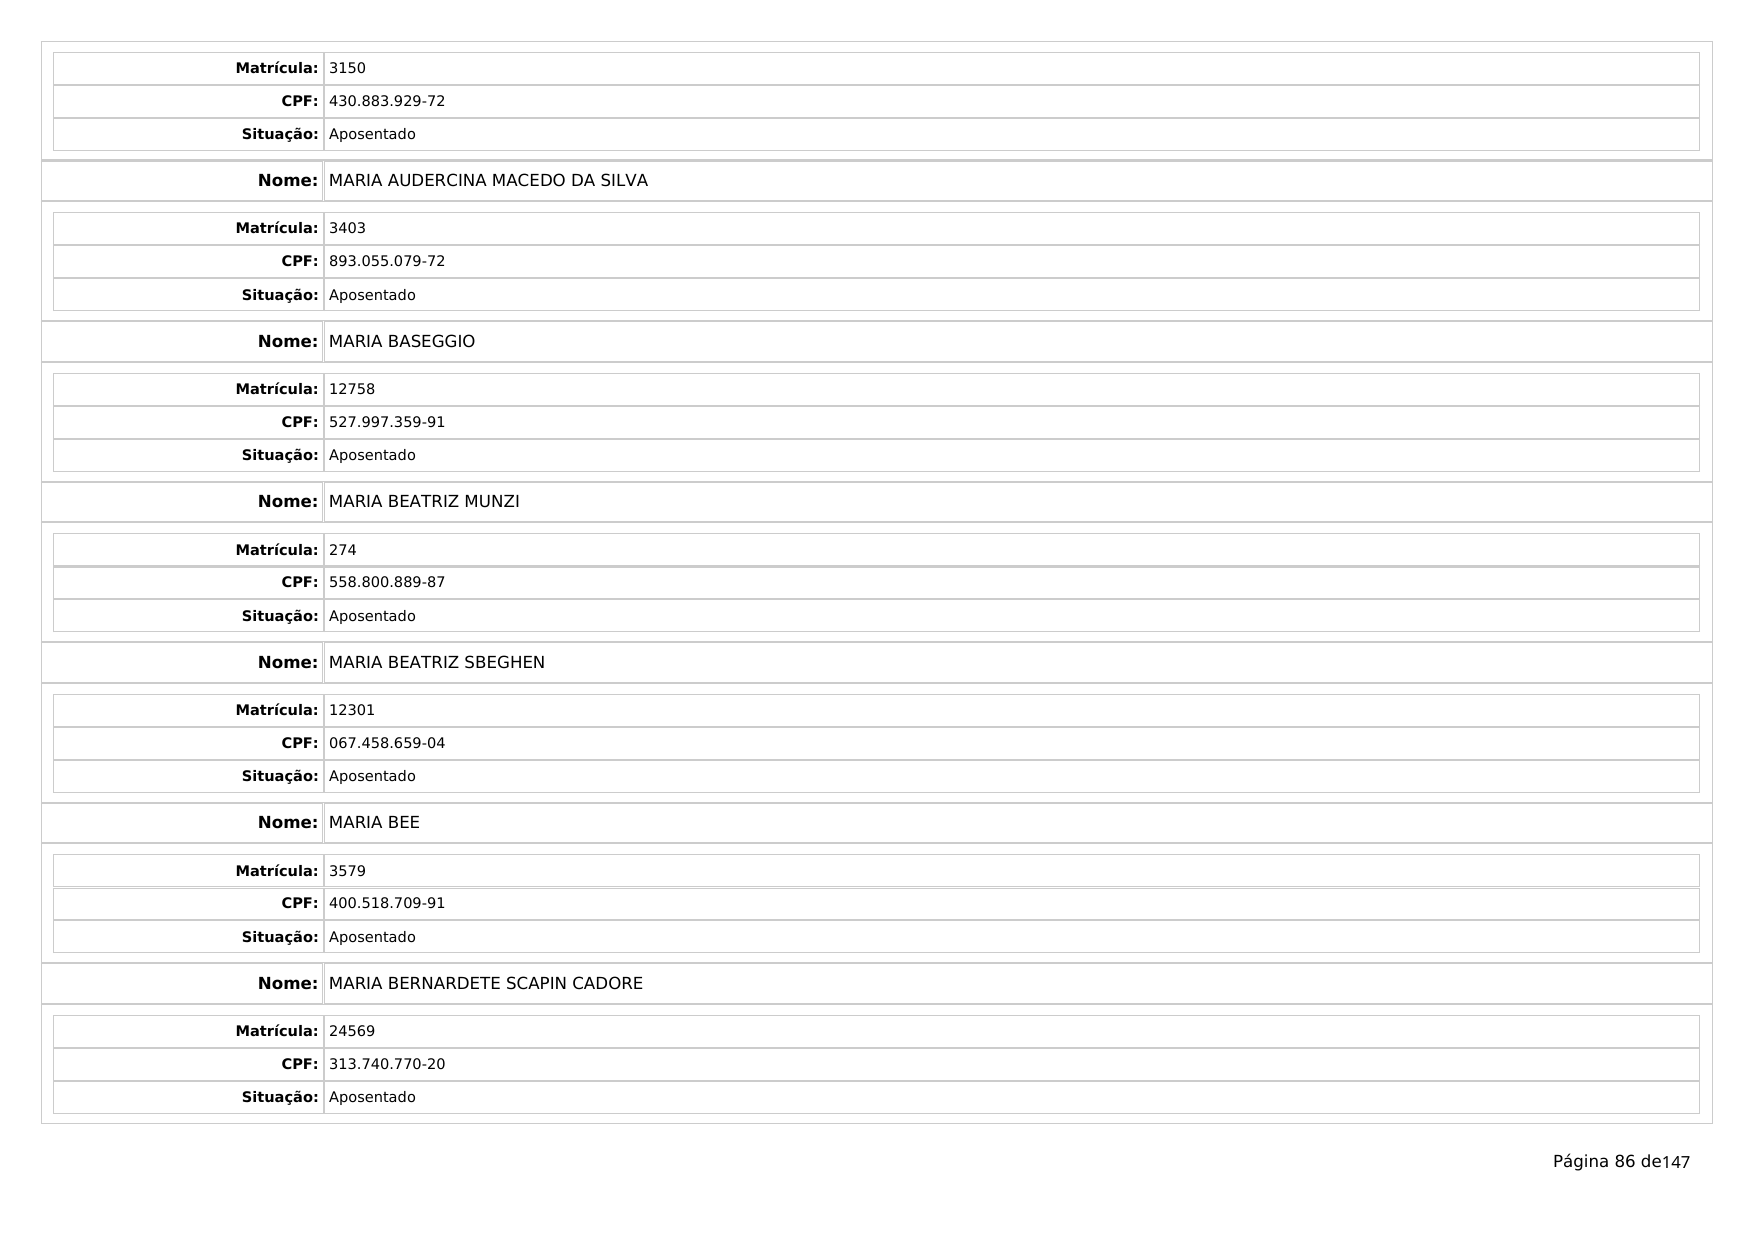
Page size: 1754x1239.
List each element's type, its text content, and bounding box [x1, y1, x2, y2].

table_cell 147 [1662, 1142, 1713, 1182]
table_cell Aposentado [325, 600, 1699, 631]
table_cell [1700, 85, 1708, 118]
table_cell [1700, 599, 1708, 632]
table_cell [0, 362, 41, 482]
table_cell [0, 161, 41, 201]
table_cell [46, 85, 53, 118]
table_cell [1713, 161, 1753, 201]
table_cell 527.997.359-91 [325, 407, 1699, 438]
table_cell 274 [325, 534, 1699, 565]
table_cell [46, 727, 53, 760]
table_cell [42, 523, 1712, 641]
table_cell [1708, 85, 1712, 118]
table_header [53, 848, 324, 854]
table_cell [324, 1124, 1531, 1142]
table_cell [1708, 52, 1712, 85]
table_cell [1700, 854, 1708, 887]
table_header [324, 0, 1531, 41]
table_cell [46, 52, 53, 85]
table_cell Nome: [42, 804, 322, 842]
table_header [53, 46, 324, 52]
table_cell CPF: [54, 246, 323, 277]
table_cell [0, 201, 41, 321]
table_cell [46, 373, 53, 406]
table_header [46, 46, 53, 52]
table_cell [1700, 920, 1708, 953]
table_cell [46, 212, 53, 245]
table_cell [1700, 1081, 1708, 1114]
table_cell [1713, 41, 1753, 161]
table_cell [1713, 321, 1753, 362]
table_cell [46, 1015, 53, 1048]
table_header [53, 206, 324, 212]
table_cell [41, 1124, 323, 1142]
table_cell [46, 566, 53, 599]
table_header [324, 688, 1700, 694]
table_cell CPF: [54, 568, 323, 598]
table_cell [1713, 362, 1753, 482]
table_header [1700, 1009, 1708, 1015]
table_cell 24569 [325, 1016, 1699, 1047]
table_cell [1708, 920, 1712, 953]
table_header [41, 0, 323, 41]
table_cell [324, 1142, 1531, 1182]
table_cell [1708, 406, 1712, 439]
table_cell [46, 920, 53, 953]
table_cell [1700, 406, 1708, 439]
table_cell Situação: [54, 279, 323, 310]
table_cell 12301 [325, 695, 1699, 726]
table_cell [0, 803, 41, 843]
table_cell CPF: [54, 407, 323, 438]
table_cell [1708, 888, 1712, 920]
table_header [46, 527, 53, 533]
table_cell 430.883.929-72 [325, 86, 1699, 117]
table_cell [1713, 201, 1753, 321]
table_header [1700, 367, 1708, 373]
table_cell [0, 1124, 41, 1142]
table_cell CPF: [54, 1049, 323, 1080]
table_header [324, 367, 1700, 373]
table_header [46, 206, 53, 212]
table_cell [46, 854, 53, 887]
table_cell [1700, 245, 1708, 278]
table_cell Aposentado [325, 921, 1699, 952]
table_cell 067.458.659-04 [325, 728, 1699, 759]
table_cell [1708, 1048, 1712, 1081]
table_cell Matrícula: [54, 374, 323, 405]
table_cell CPF: [54, 86, 323, 117]
table_cell [1531, 1124, 1662, 1142]
table_cell [0, 1004, 41, 1124]
table_cell [1713, 683, 1753, 803]
table_cell Aposentado [325, 1082, 1699, 1113]
table_cell [0, 482, 41, 522]
table_cell [0, 1142, 41, 1182]
table_cell MARIA BERNARDETE SCAPIN CADORE [325, 964, 1712, 1003]
table_header [324, 206, 1700, 212]
table_cell [0, 522, 41, 642]
table_cell Aposentado [325, 761, 1699, 792]
table_cell [1700, 439, 1708, 472]
table_cell [1700, 694, 1708, 727]
table_cell [1708, 373, 1712, 406]
table_cell [1713, 1004, 1753, 1124]
table_cell [1700, 52, 1708, 85]
table_cell [1700, 1015, 1708, 1048]
table_cell [1708, 694, 1712, 727]
table_cell 400.518.709-91 [325, 889, 1699, 919]
table_header [0, 0, 41, 41]
table_cell [0, 843, 41, 963]
table_header [46, 688, 53, 694]
table_header [53, 1009, 324, 1015]
table_cell [1713, 482, 1753, 522]
table_cell Situação: [54, 440, 323, 471]
table_cell Nome: [42, 643, 322, 682]
table_cell Aposentado [325, 119, 1699, 150]
table_cell [1700, 118, 1708, 151]
table_header [53, 527, 324, 533]
table_cell [46, 1048, 53, 1081]
table_cell [1713, 843, 1753, 963]
table_cell Situação: [54, 1082, 323, 1113]
table_cell [1713, 803, 1753, 843]
table_cell MARIA BASEGGIO [325, 322, 1712, 361]
table_cell [1700, 373, 1708, 406]
table_cell [46, 599, 53, 632]
table_cell [1708, 278, 1712, 311]
table_header [1700, 688, 1708, 694]
table_cell [42, 1005, 1712, 1123]
table_cell Matrícula: [54, 534, 323, 565]
table_cell [1700, 888, 1708, 920]
table_cell [46, 694, 53, 727]
table_cell [46, 1081, 53, 1114]
table_cell [1713, 522, 1753, 642]
table_cell Matrícula: [54, 855, 323, 886]
table_header [324, 848, 1700, 854]
table_cell Nome: [42, 483, 322, 521]
table_cell [42, 202, 1712, 320]
table_cell [46, 406, 53, 439]
table_cell [1708, 566, 1712, 599]
table_cell 3579 [325, 855, 1699, 886]
table_cell [1713, 963, 1753, 1004]
table_header [53, 367, 324, 373]
table_cell [1700, 1048, 1708, 1081]
table_cell Matrícula: [54, 213, 323, 244]
table_cell MARIA BEATRIZ SBEGHEN [325, 643, 1712, 682]
table_header [1700, 848, 1708, 854]
table_cell [1708, 245, 1712, 278]
table_cell [42, 844, 1712, 962]
table_cell MARIA BEE [325, 804, 1712, 842]
table_cell 12758 [325, 374, 1699, 405]
table_cell 558.800.889-87 [325, 568, 1699, 598]
table_cell [1713, 1142, 1753, 1182]
table_cell CPF: [54, 889, 323, 919]
table_cell [1700, 566, 1708, 599]
table_cell Nome: [42, 162, 322, 200]
table_cell [1700, 533, 1708, 566]
table_cell [1700, 760, 1708, 793]
table_cell [42, 42, 1712, 159]
table_cell [1662, 1124, 1713, 1142]
table_header [1700, 206, 1708, 212]
table_header [1700, 527, 1708, 533]
table_cell [42, 684, 1712, 802]
table_cell [46, 760, 53, 793]
table_cell [1708, 212, 1712, 245]
table_header [1662, 0, 1713, 41]
table_cell Situação: [54, 119, 323, 150]
table_cell 3150 [325, 53, 1699, 84]
table_cell [325, 119, 1699, 150]
table_cell Nome: [42, 322, 322, 361]
table_cell [1713, 1124, 1753, 1142]
table_header [324, 1009, 1700, 1015]
table_cell [46, 118, 53, 151]
table_cell Página 86 de [1531, 1142, 1662, 1182]
table_cell [46, 278, 53, 311]
table_header [46, 1009, 53, 1015]
table_header [1713, 0, 1753, 41]
table_cell [0, 683, 41, 803]
table_cell [1700, 727, 1708, 760]
table_cell [41, 1142, 323, 1182]
table_cell [1708, 118, 1712, 151]
table_header [324, 46, 1700, 52]
table_cell CPF: [54, 728, 323, 759]
table_cell 313.740.770-20 [325, 1049, 1699, 1080]
table_cell [0, 41, 41, 161]
table_cell Nome: [42, 964, 322, 1003]
table_cell [46, 888, 53, 920]
table_cell [0, 642, 41, 683]
table_cell 3403 [325, 213, 1699, 244]
table_cell [1700, 278, 1708, 311]
table_header [1531, 0, 1662, 41]
table_cell Matrícula: [54, 53, 323, 84]
table_cell 893.055.079-72 [325, 246, 1699, 277]
table_cell [1708, 599, 1712, 632]
table_cell [1708, 760, 1712, 793]
table_cell [1713, 642, 1753, 683]
table_cell [54, 119, 323, 150]
table_cell [1708, 533, 1712, 566]
table_cell Aposentado [325, 279, 1699, 310]
table_cell Situação: [54, 600, 323, 631]
table_cell MARIA BEATRIZ MUNZI [325, 483, 1712, 521]
table_cell [0, 321, 41, 362]
table_cell [1708, 1015, 1712, 1048]
table_cell [46, 439, 53, 472]
table_cell [46, 533, 53, 566]
table_cell [1708, 727, 1712, 760]
table_cell [1700, 212, 1708, 245]
table_cell Matrícula: [54, 1016, 323, 1047]
table_cell Aposentado [325, 440, 1699, 471]
table_cell Matrícula: [54, 695, 323, 726]
table_header [53, 688, 324, 694]
table_header [46, 367, 53, 373]
table_header [324, 527, 1700, 533]
table_cell [1708, 439, 1712, 472]
table_cell Situação: [54, 761, 323, 792]
table_header [46, 848, 53, 854]
table_cell Situação: [54, 921, 323, 952]
table_header [1700, 46, 1708, 52]
table_cell [0, 963, 41, 1004]
table_cell MARIA AUDERCINA MACEDO DA SILVA [325, 162, 1712, 200]
table_cell [1708, 1081, 1712, 1114]
table_cell [42, 363, 1712, 481]
table_cell [1708, 854, 1712, 887]
table_cell [46, 245, 53, 278]
